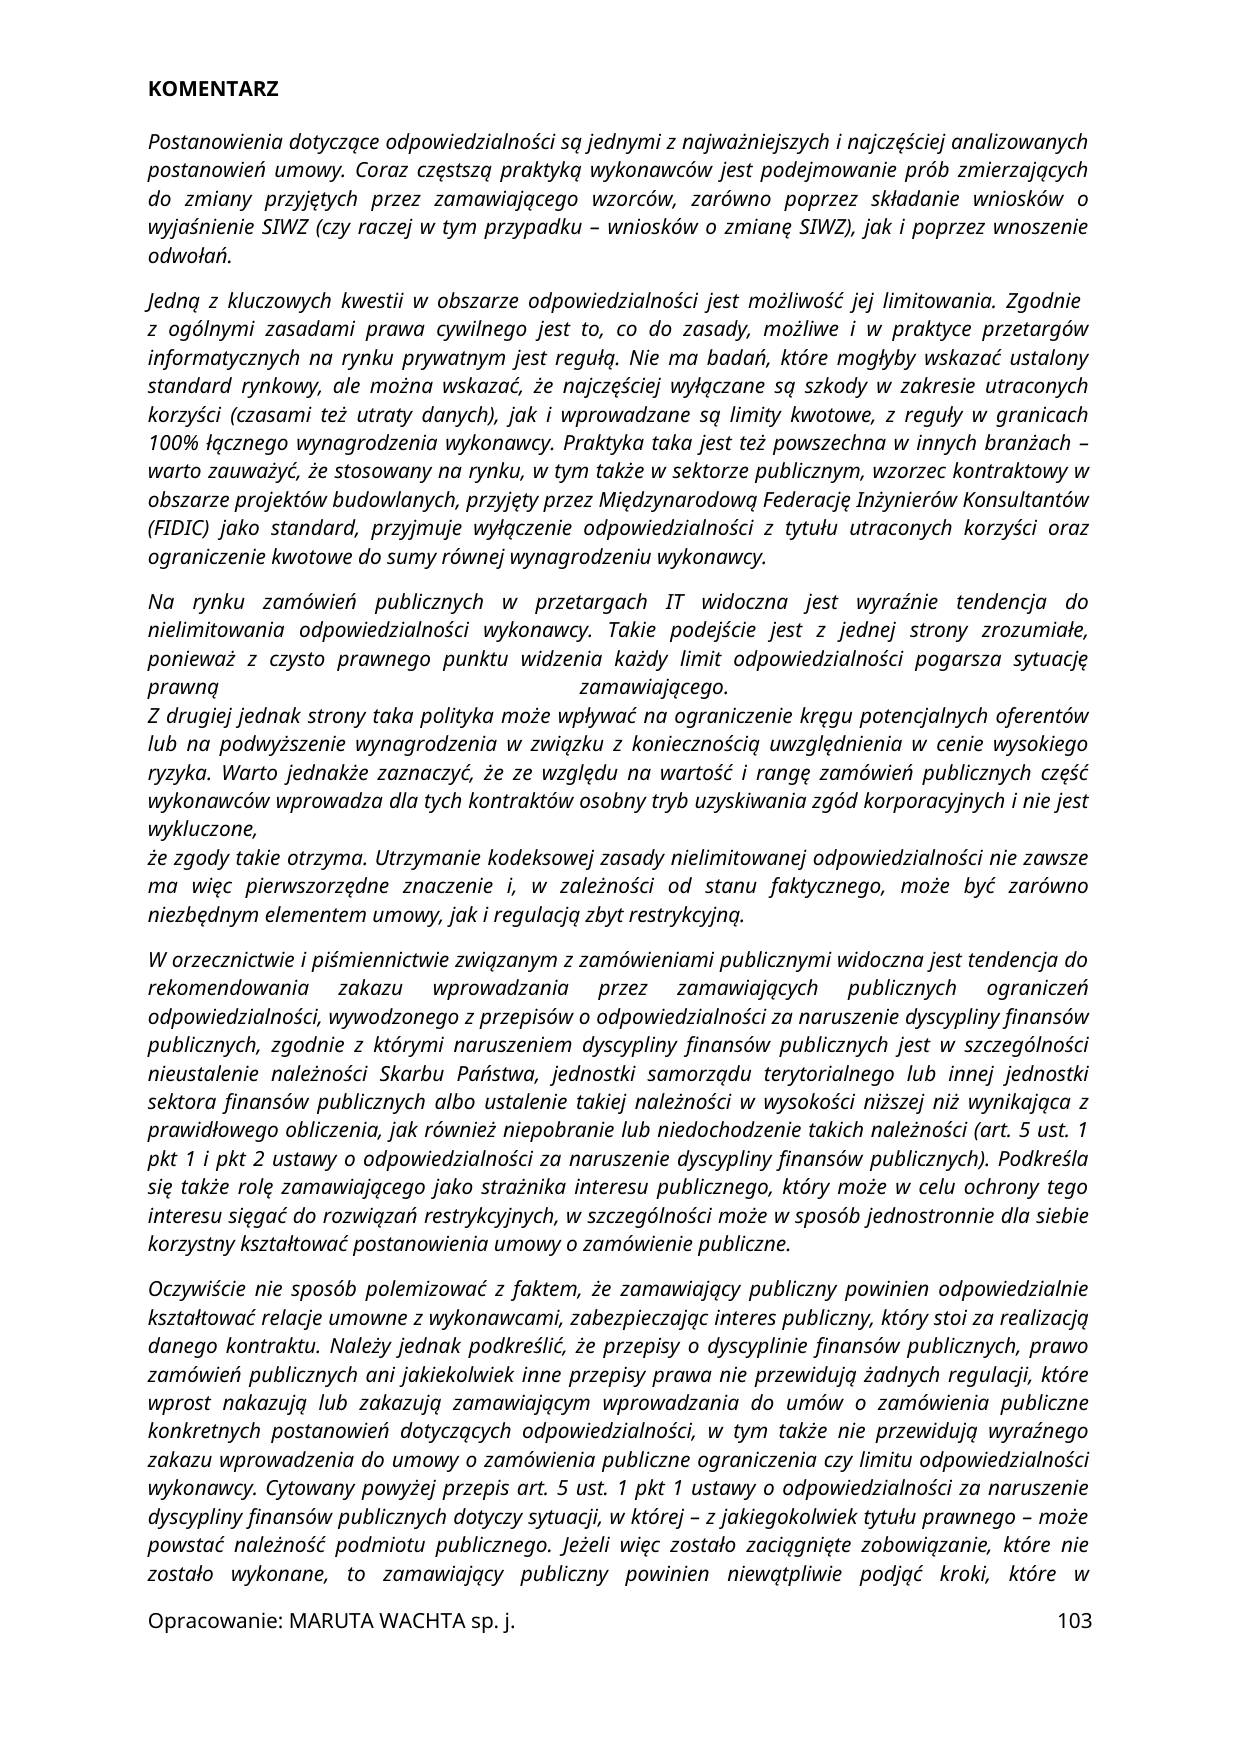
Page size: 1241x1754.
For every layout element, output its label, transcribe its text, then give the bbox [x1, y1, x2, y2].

text Postanowienia dotyczące odpowiedzialności są jednymi z najważniejszych i najczęściej analizowanych postanowień umowy. Coraz częstszą praktyką wykonawców jest podejmowanie prób zmierzających do zmiany przyjętych przez zamawiającego wzorców, zarówno poprzez składanie wniosków o wyjaśnienie SIWZ (czy raczej w tym przypadku – wniosków o zmianę SIWZ), jak i poprzez wnoszenie odwołań. [148, 127, 1093, 269]
text W orzecznictwie i piśmiennictwie związanym z zamówieniami publicznymi widoczna jest tendencja do rekomendowania zakazu wprowadzania przez zamawiających publicznych ograniczeń odpowiedzialności, wywodzonego z przepisów o odpowiedzialności za naruszenie dyscypliny finansów publicznych, zgodnie z którymi naruszeniem dyscypliny finansów publicznych jest w szczególności nieustalenie należności Skarbu Państwa, jednostki samorządu terytorialnego lub innej jednostki sektora finansów publicznych albo ustalenie takiej należności w wysokości niższej niż wynikająca z prawidłowego obliczenia, jak również niepobranie lub niedochodzenie takich należności (art. 5 ust. 1 pkt 1 i pkt 2 ustawy o odpowiedzialności za naruszenie dyscypliny finansów publicznych). Podkreśla się także rolę zamawiającego jako strażnika interesu publicznego, który może w celu ochrony tego interesu sięgać do rozwiązań restrykcyjnych, w szczególności może w sposób jednostronnie dla siebie korzystny kształtować postanowienia umowy o zamówienie publiczne. [148, 945, 1093, 1258]
text Jedną z kluczowych kwestii w obszarze odpowiedzialności jest możliwość jej limitowania. Zgodnie z ogólnymi zasadami prawa cywilnego jest to, co do zasady, możliwe i w praktyce przetargów informatycznych na rynku prywatnym jest regułą. Nie ma badań, które mogłyby wskazać ustalony standard rynkowy, ale można wskazać, że najczęściej wyłączane są szkody w zakresie utraconych korzyści (czasami też utraty danych), jak i wprowadzane są limity kwotowe, z reguły w granicach 100% łącznego wynagrodzenia wykonawcy. Praktyka taka jest też powszechna w innych branżach – warto zauważyć, że stosowany na rynku, w tym także w sektorze publicznym, wzorzec kontraktowy w obszarze projektów budowlanych, przyjęty przez Międzynarodową Federację Inżynierów Konsultantów (FIDIC) jako standard, przyjmuje wyłączenie odpowiedzialności z tytułu utraconych korzyści oraz ograniczenie kwotowe do sumy równej wynagrodzeniu wykonawcy. [148, 286, 1093, 570]
text Na rynku zamówień publicznych w przetargach IT widoczna jest wyraźnie tendencja do nielimitowania odpowiedzialności wykonawcy. Takie podejście jest z jednej strony zrozumiałe, ponieważ z czysto prawnego punktu widzenia każdy limit odpowiedzialności pogarsza sytuację prawną zamawiającego. Z drugiej jednak strony taka polityka może wpływać na ograniczenie kręgu potencjalnych oferentów lub na podwyższenie wynagrodzenia w związku z koniecznością uwzględnienia w cenie wysokiego ryzyka. Warto jednakże zaznaczyć, że ze względu na wartość i rangę zamówień publicznych część wykonawców wprowadza dla tych kontraktów osobny tryb uzyskiwania zgód korporacyjnych i nie jest wykluczone, że zgody takie otrzyma. Utrzymanie kodeksowej zasady nielimitowanej odpowiedzialności nie zawsze ma więc pierwszorzędne znaczenie i, w zależności od stanu faktycznego, może być zarówno niezbędnym elementem umowy, jak i regulacją zbyt restrykcyjną. [148, 587, 1093, 928]
text Oczywiście nie sposób polemizować z faktem, że zamawiający publiczny powinien odpowiedzialnie kształtować relacje umowne z wykonawcami, zabezpieczając interes publiczny, który stoi za realizacją danego kontraktu. Należy jednak podkreślić, że przepisy o dyscyplinie finansów publicznych, prawo zamówień publicznych ani jakiekolwiek inne przepisy prawa nie przewidują żadnych regulacji, które wprost nakazują lub zakazują zamawiającym wprowadzania do umów o zamówienia publiczne konkretnych postanowień dotyczących odpowiedzialności, w tym także nie przewidują wyraźnego zakazu wprowadzenia do umowy o zamówienia publiczne ograniczenia czy limitu odpowiedzialności wykonawcy. Cytowany powyżej przepis art. 5 ust. 1 pkt 1 ustawy o odpowiedzialności za naruszenie dyscypliny finansów publicznych dotyczy sytuacji, w której – z jakiegokolwiek tytułu prawnego – może powstać należność podmiotu publicznego. Jeżeli więc zostało zaciągnięte zobowiązanie, które nie zostało wykonane, to zamawiający publiczny powinien niewątpliwie podjąć kroki, które w [148, 1274, 1093, 1587]
text KOMENTARZ [148, 74, 1093, 102]
